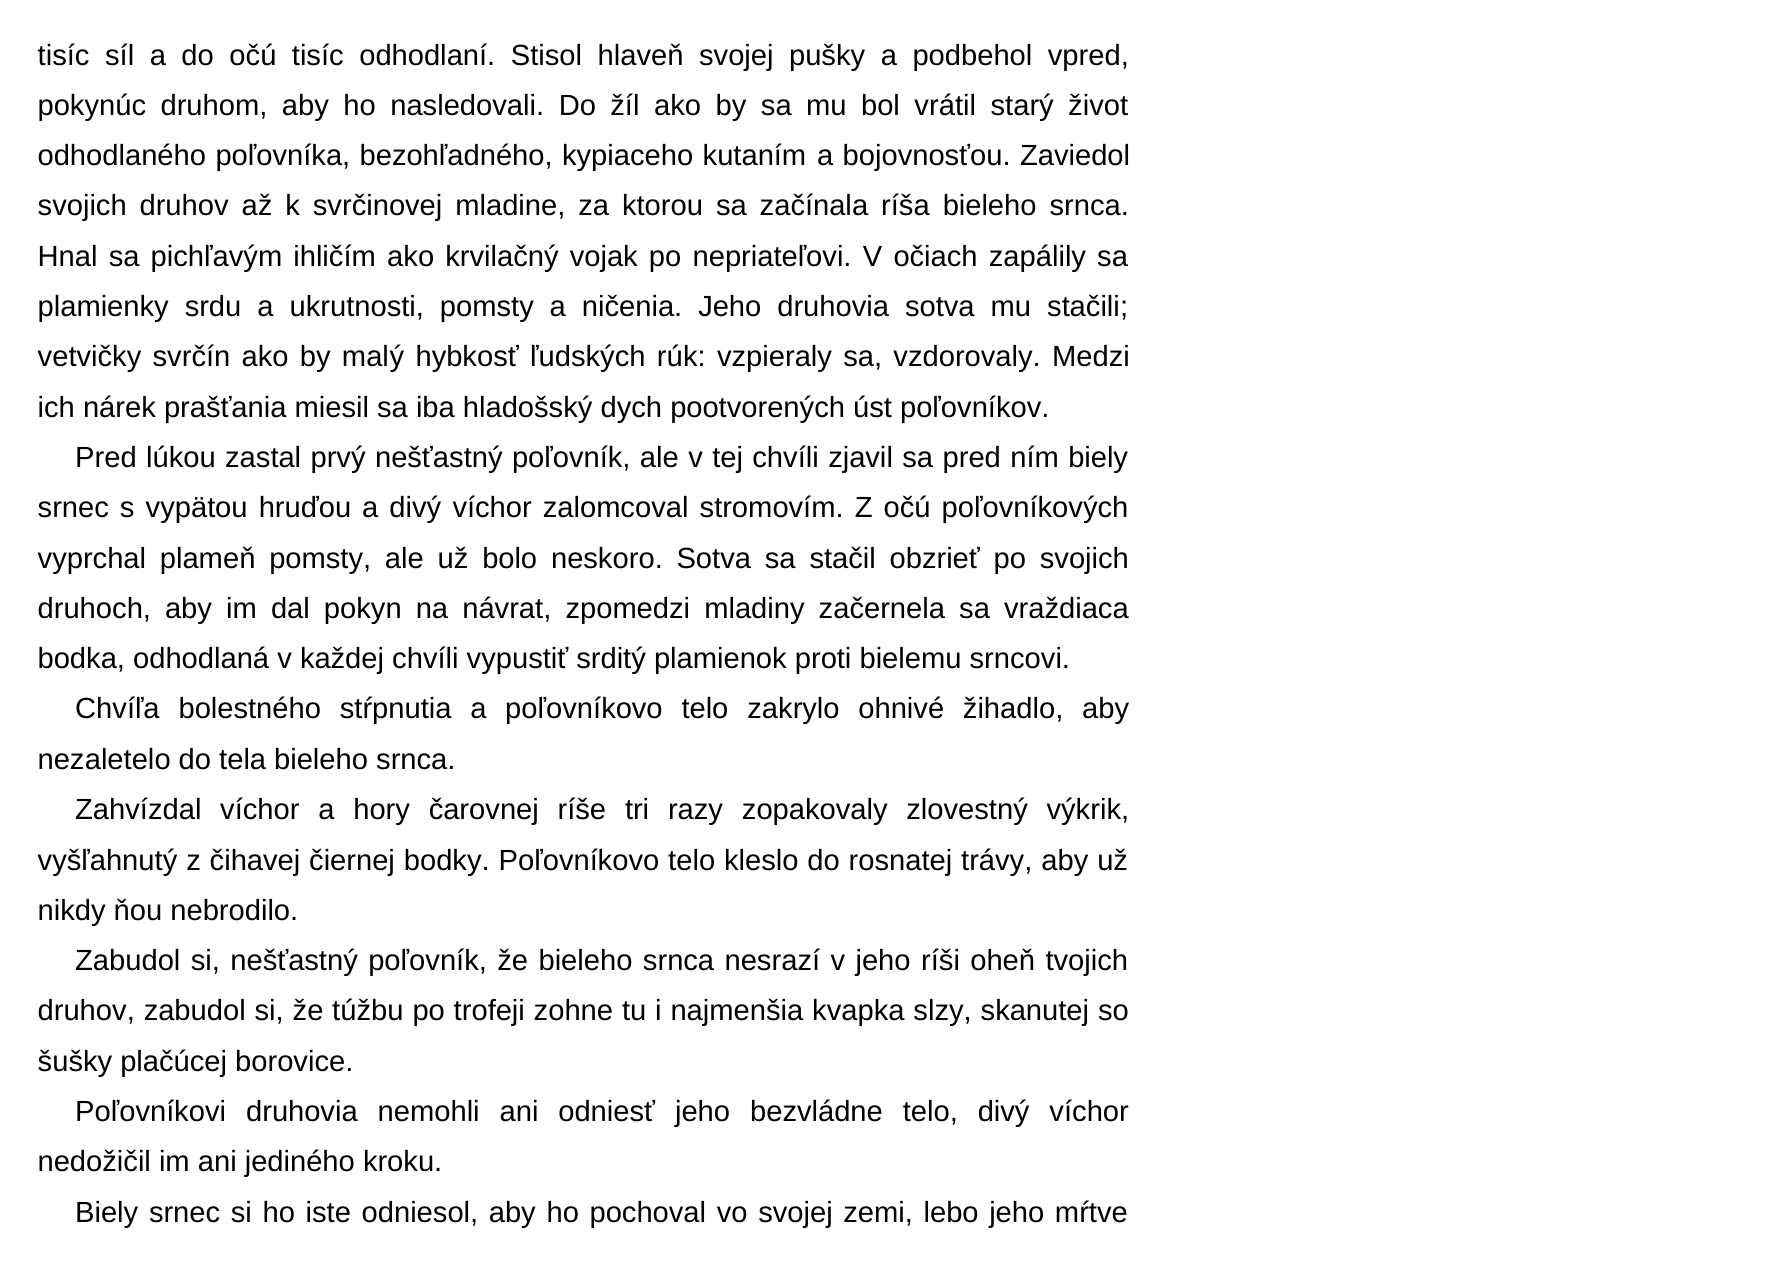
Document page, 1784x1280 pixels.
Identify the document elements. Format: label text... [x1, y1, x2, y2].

text tisíc síl a do očú tisíc odhodlaní. Stisol hlaveň svojej pušky a podbehol vpred, pokynúc druhom, aby ho nasledovali. Do žíl ako by sa mu bol vrátil starý život odhodlaného poľovníka, bezohľadného, kypiaceho kutaním a bojovnosťou. Zaviedol svojich druhov až k svrčinovej mladine, za ktorou sa začínala ríša bieleho srnca. Hnal sa pichľavým ihličím ako krvilačný vojak po nepriateľovi. V očiach zapálily sa plamienky srdu a ukrutnosti, pomsty a ničenia. Jeho druhovia sotva mu stačili; vetvičky svrčín ako by malý hybkosť ľudských rúk: vzpieraly sa, vzdorovaly. Medzi ich nárek prašťania miesil sa iba hladošský dych pootvorených úst poľovníkov. [37, 37, 1130, 423]
text Chvíľa bolestného stŕpnutia a poľovníkovo telo zakrylo ohnivé žihadlo, aby nezaletelo do tela bieleho srnca. [37, 692, 1130, 775]
text Pred lúkou zastal prvý nešťastný poľovník, ale v tej chvíli zjavil sa pred ním biely srnec s vypätou hruďou a divý víchor zalomcoval stromovím. Z očú poľovníkových vyprchal plameň pomsty, ale už bolo neskoro. Sotva sa stačil obzrieť po svojich druhoch, aby im dal pokyn na návrat, zpomedzi mladiny začernela sa vraždiaca bodka, odhodlaná v každej chvíli vypustiť srditý plamienok proti bielemu srncovi. [37, 440, 1130, 675]
text Zabudol si, nešťastný poľovník, že bieleho srnca nesrazí v jeho ríši oheň tvojich druhov, zabudol si, že túžbu po trofeji zohne tu i najmenšia kvapka slzy, skanutej so šušky plačúcej borovice. [37, 943, 1130, 1077]
text Poľovníkovi druhovia nemohli ani odniesť jeho bezvládne telo, divý víchor nedožičil im ani jediného kroku. [37, 1094, 1130, 1178]
text Zahvízdal víchor a hory čarovnej ríše tri razy zopakovaly zlovestný výkrik, vyšľahnutý z čihavej čiernej bodky. Poľovníkovo telo kleslo do rosnatej trávy, aby už nikdy ňou nebrodilo. [37, 792, 1130, 926]
text Biely srnec si ho iste odniesol, aby ho pochoval vo svojej zemi, lebo jeho mŕtve [37, 1195, 1130, 1228]
